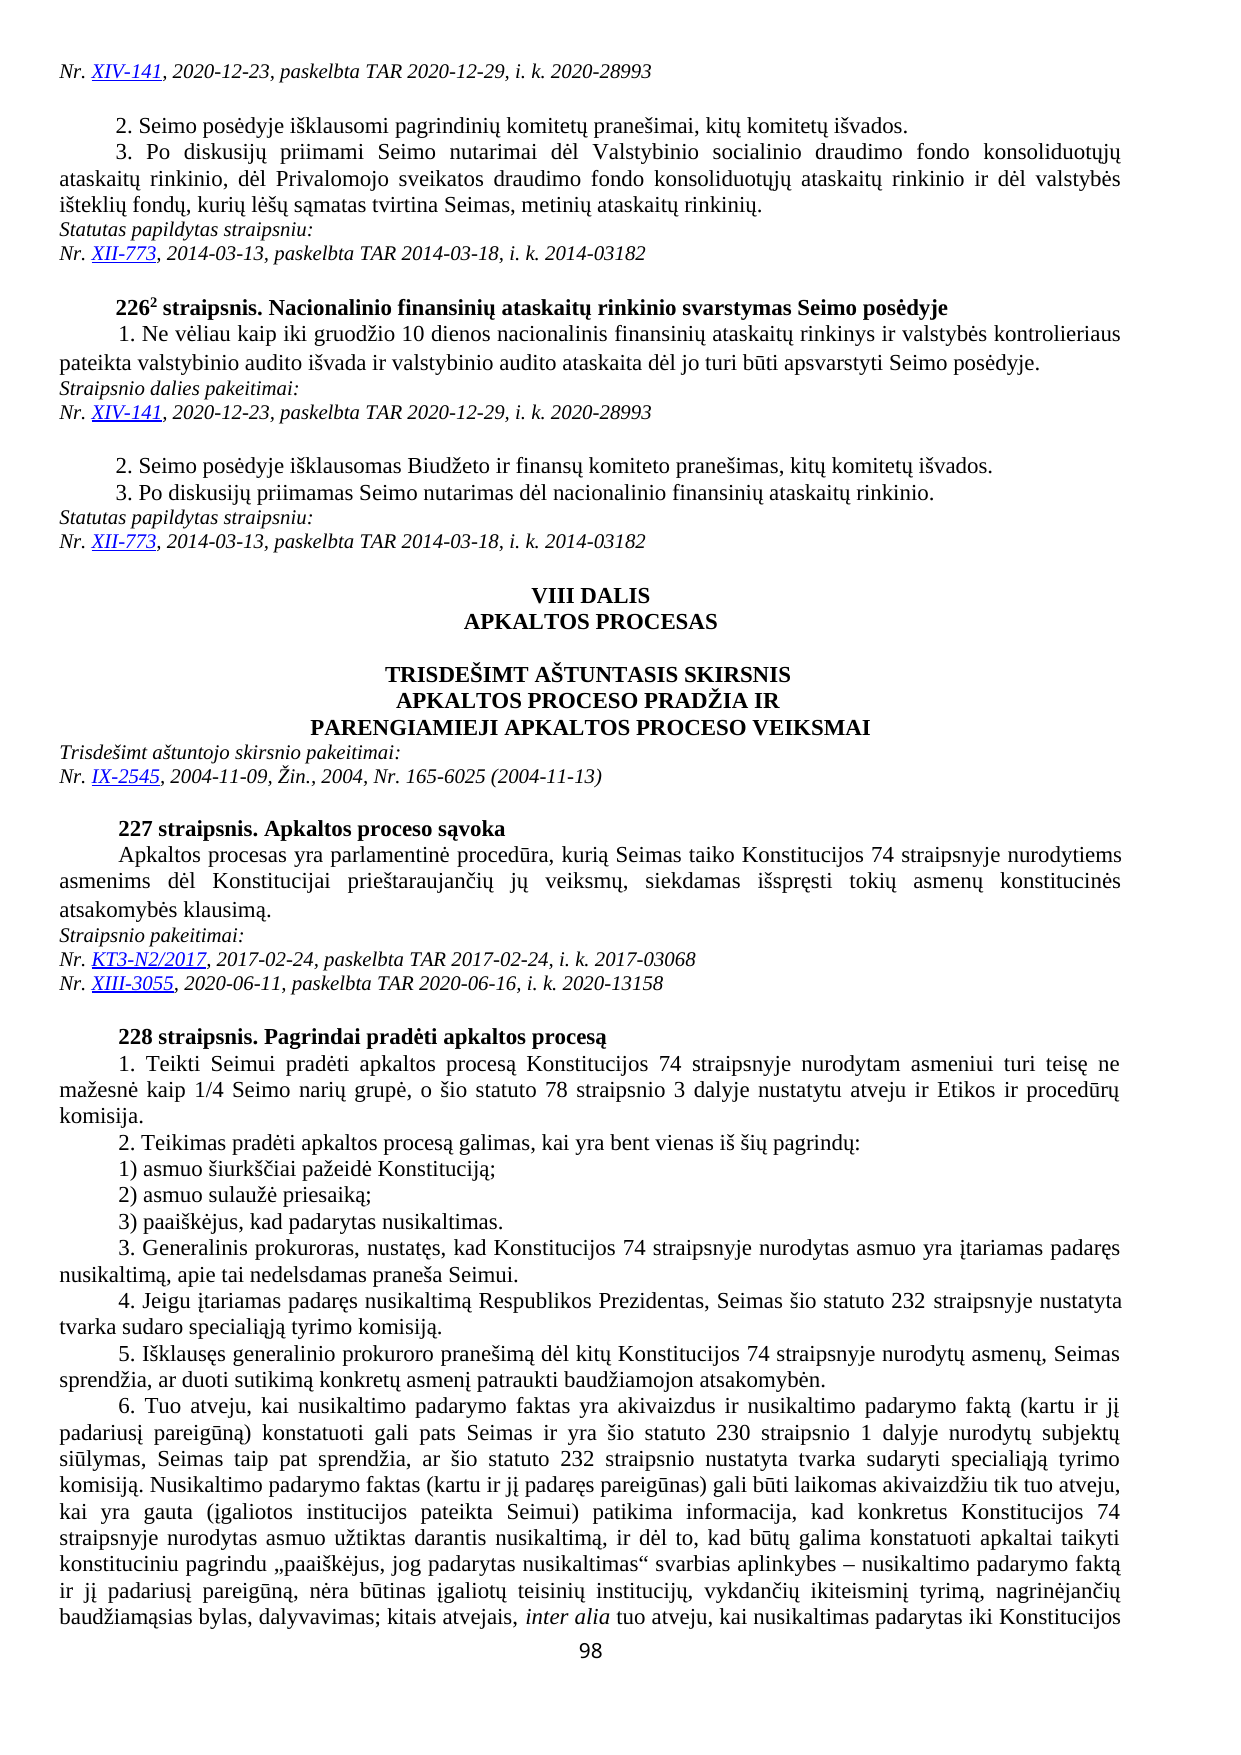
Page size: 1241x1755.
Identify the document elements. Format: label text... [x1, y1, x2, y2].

text APKALTOS PROCESO PRADŽIA IR PARENGIAMIEJI APKALTOS PROCESO VEIKSMAI [59, 687, 1122, 740]
text Trisdešimt aštuntojo skirsnio pakeitimai: [59, 740, 1122, 764]
text Nr. XII-773, 2014-03-13, paskelbta TAR 2014-03-18, i. k. 2014-03182 [59, 529, 1122, 553]
text Straipsnio dalies pakeitimai: [59, 376, 1122, 400]
text Nr. XIV-141, 2020-12-23, paskelbta TAR 2020-12-29, i. k. 2020-28993 [59, 400, 1122, 424]
text APKALTOS PROCESAS [59, 608, 1122, 635]
text Nr. XII-773, 2014-03-13, paskelbta TAR 2014-03-18, i. k. 2014-03182 [59, 241, 1122, 265]
text 2. Seimo posėdyje išklausomi pagrindinių komitetų pranešimai, kitų komitetų išvados. [59, 112, 1122, 138]
text Statutas papildytas straipsniu: [59, 217, 1122, 241]
text TRISDEŠIMT AŠTUNTASIS SKIRSNIS [59, 661, 1122, 687]
text Nr. XIII-3055, 2020-06-11, paskelbta TAR 2020-06-16, i. k. 2020-13158 [59, 971, 1122, 995]
text 227 straipsnis. Apkaltos proceso sąvoka [59, 815, 1122, 841]
text Apkaltos procesas yra parlamentinė procedūra, kurią Seimas taiko Konstitucijos 74 straipsnyje nurodytiems asmenims dėl Konstitucijai prieštaraujančių jų veiksmų, siekdamas išspręsti tokių asmenų konstitucinės atsakomybės klausimą. [59, 841, 1122, 922]
text 2. Teikimas pradėti apkaltos procesą galimas, kai yra bent vienas iš šių pagrindų: [59, 1129, 1122, 1155]
text Nr. KT3-N2/2017, 2017-02-24, paskelbta TAR 2017-02-24, i. k. 2017-03068 [59, 947, 1122, 971]
text 3. Po diskusijų priimamas Seimo nutarimas dėl nacionalinio finansinių ataskaitų rinkinio. [59, 479, 1122, 505]
text 6. Tuo atveju, kai nusikaltimo padarymo faktas yra akivaizdus ir nusikaltimo padarymo faktą (kartu ir jį padariusį pareigūną) konstatuoti gali pats Seimas ir yra šio statuto 230 straipsnio 1 dalyje nurodytų subjektų siūlymas, Seimas taip pat sprendžia, ar šio statuto 232 straipsnio nustatyta tvarka sudaryti specialiąją tyrimo komisiją. Nusikaltimo padarymo faktas (kartu ir jį padaręs pareigūnas) gali būti laikomas akivaizdžiu tik tuo atveju, kai yra gauta (įgaliotos institucijos pateikta Seimui) patikima informacija, kad konkretus Konstitucijos 74 straipsnyje nurodytas asmuo užtiktas darantis nusikaltimą, ir dėl to, kad būtų galima konstatuoti apkaltai taikyti konstituciniu pagrindu „paaiškėjus, jog padarytas nusikaltimas“ svarbias aplinkybes – nusikaltimo padarymo faktą ir jį padariusį pareigūną, nėra būtinas įgaliotų teisinių institucijų, vykdančių ikiteisminį tyrimą, nagrinėjančių baudžiamąsias bylas, dalyvavimas; kitais atvejais, inter alia tuo atveju, kai nusikaltimas padarytas iki Konstitucijos [59, 1392, 1122, 1629]
text 3. Po diskusijų priimami Seimo nutarimai dėl Valstybinio socialinio draudimo fondo konsoliduotųjų ataskaitų rinkinio, dėl Privalomojo sveikatos draudimo fondo konsoliduotųjų ataskaitų rinkinio ir dėl valstybės išteklių fondų, kurių lėšų sąmatas tvirtina Seimas, metinių ataskaitų rinkinių. [59, 138, 1122, 217]
text 2. Seimo posėdyje išklausomas Biudžeto ir finansų komiteto pranešimas, kitų komitetų išvados. [59, 452, 1122, 479]
text Nr. XIV-141, 2020-12-23, paskelbta TAR 2020-12-29, i. k. 2020-28993 [59, 59, 1122, 83]
text 4. Jeigu įtariamas padaręs nusikaltimą Respublikos Prezidentas, Seimas šio statuto 232 straipsnyje nustatyta tvarka sudaro specialiąją tyrimo komisiją. [59, 1287, 1122, 1340]
text 1) asmuo šiurkščiai pažeidė Konstituciją; [59, 1155, 1122, 1182]
text 228 straipsnis. Pagrindai pradėti apkaltos procesą [59, 1023, 1122, 1050]
text 3) paaiškėjus, kad padarytas nusikaltimas. [59, 1208, 1122, 1234]
text 2262 straipsnis. Nacionalinio finansinių ataskaitų rinkinio svarstymas Seimo posėdyje [59, 294, 1122, 321]
text 5. Išklausęs generalinio prokuroro pranešimą dėl kitų Konstitucijos 74 straipsnyje nurodytų asmenų, Seimas sprendžia, ar duoti sutikimą konkretų asmenį patraukti baudžiamojon atsakomybėn. [59, 1340, 1122, 1392]
text 1. Ne vėliau kaip iki gruodžio 10 dienos nacionalinis finansinių ataskaitų rinkinys ir valstybės kontrolieriaus pateikta valstybinio audito išvada ir valstybinio audito ataskaita dėl jo turi būti apsvarstyti Seimo posėdyje. [59, 321, 1122, 376]
text Straipsnio pakeitimai: [59, 922, 1122, 947]
text 2) asmuo sulaužė priesaiką; [59, 1182, 1122, 1208]
text 1. Teikti Seimui pradėti apkaltos procesą Konstitucijos 74 straipsnyje nurodytam asmeniui turi teisę ne mažesnė kaip 1/4 Seimo narių grupė, o šio statuto 78 straipsnio 3 dalyje nustatytu atveju ir Etikos ir procedūrų komisija. [59, 1050, 1122, 1129]
text Statutas papildytas straipsniu: [59, 505, 1122, 529]
text VIII DALIS [59, 582, 1122, 608]
text Nr. IX-2545, 2004-11-09, Žin., 2004, Nr. 165-6025 (2004-11-13) [59, 764, 1122, 788]
text 3. Generalinis prokuroras, nustatęs, kad Konstitucijos 74 straipsnyje nurodytas asmuo yra įtariamas padaręs nusikaltimą, apie tai nedelsdamas praneša Seimui. [59, 1234, 1122, 1287]
